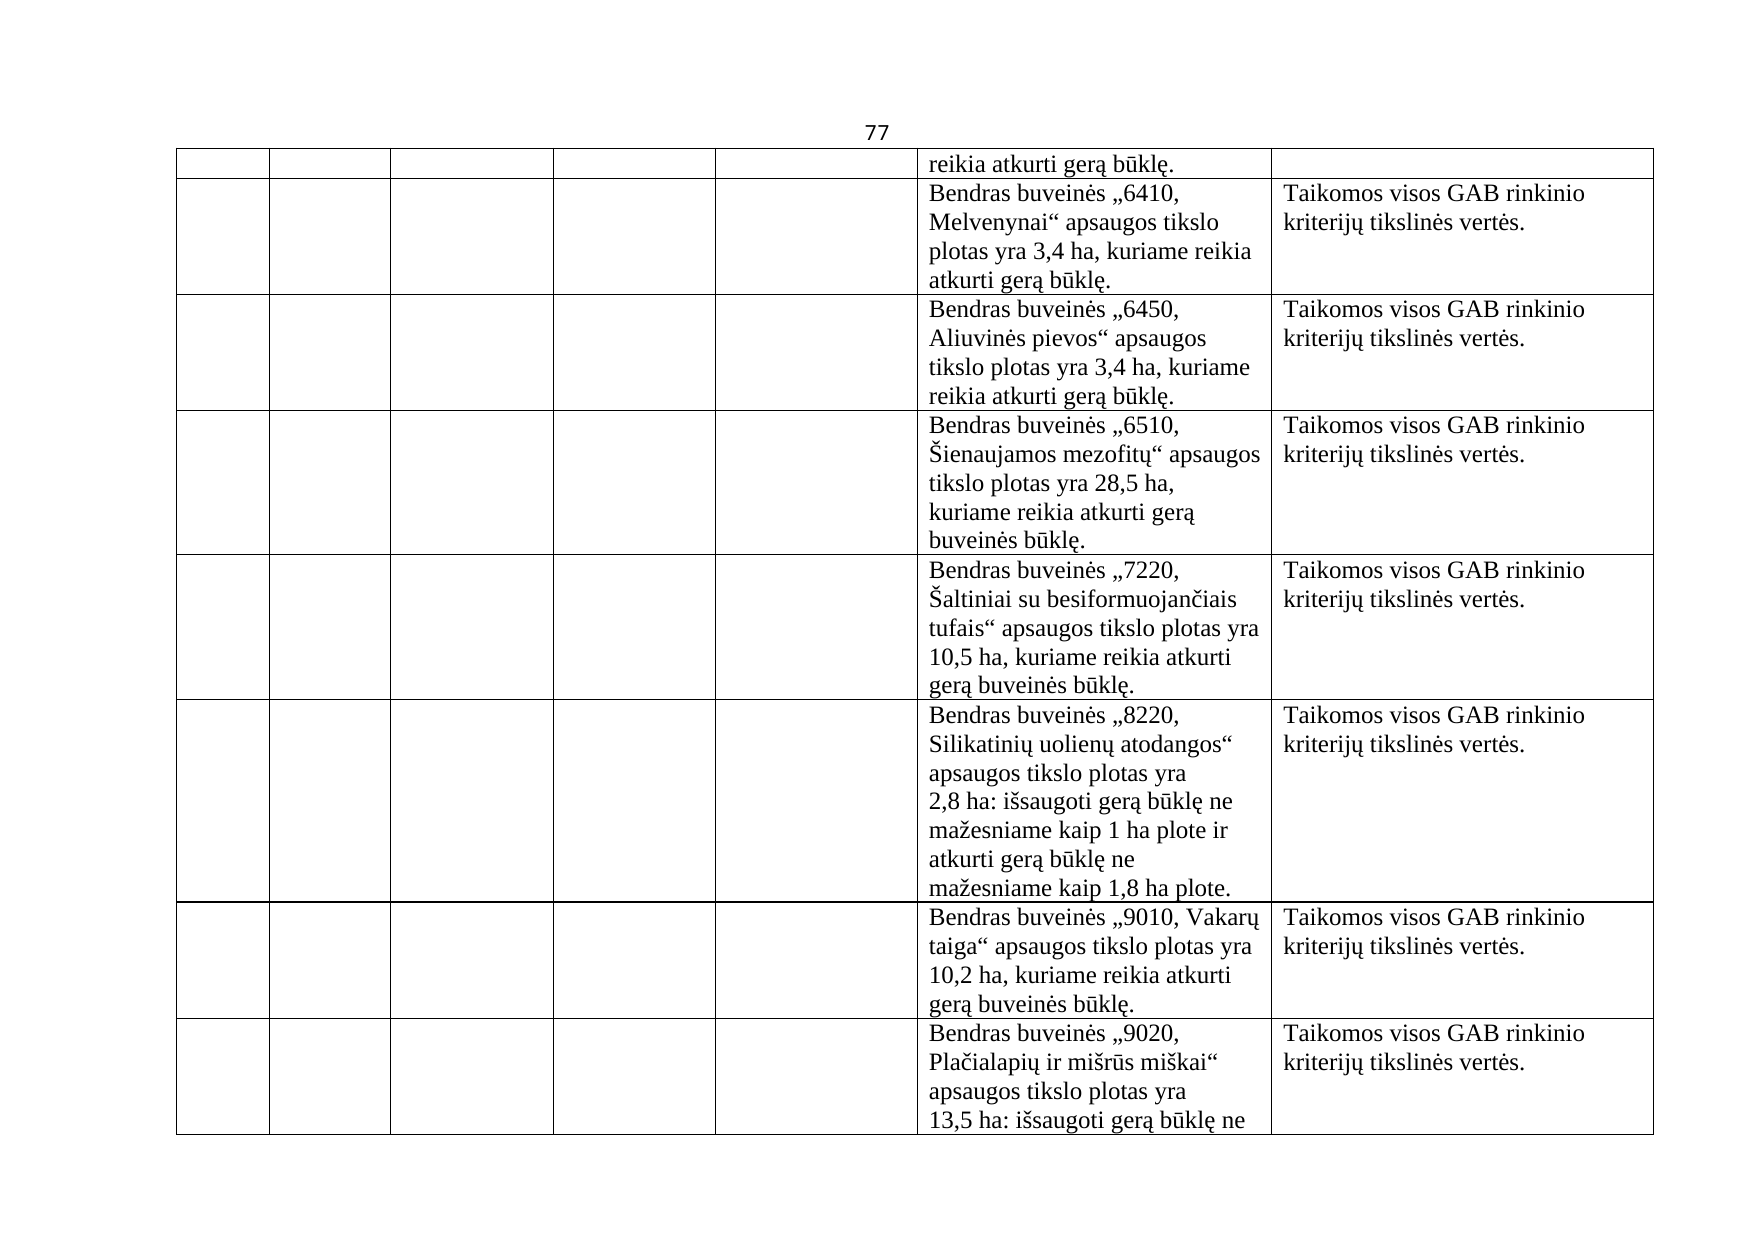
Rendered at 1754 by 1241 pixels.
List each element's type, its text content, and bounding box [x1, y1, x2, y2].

table_cell [270, 411, 390, 554]
table_cell [177, 295, 269, 409]
table_cell Taikomos visos GAB rinkinio kriterijų tikslinės vertės. [1272, 179, 1653, 293]
table_cell [554, 700, 715, 901]
table_cell Taikomos visos GAB rinkinio kriterijų tikslinės vertės. [1272, 903, 1653, 1017]
table_cell [391, 411, 553, 554]
table_cell [554, 179, 715, 293]
table_cell Bendras buveinės „6450, Aliuvinės pievos“ apsaugos tikslo plotas yra 3,4 ha, kuriame reikia atkurti gerą būklę. [918, 295, 1271, 409]
table_cell Bendras buveinės „6410, Melvenynai“ apsaugos tikslo plotas yra 3,4 ha, kuriame reikia atkurti gerą būklę. [918, 179, 1271, 293]
table_cell [554, 903, 715, 1017]
table_cell [716, 411, 917, 554]
table_cell Bendras buveinės „7220, Šaltiniai su besiformuojančiais tufais“ apsaugos tikslo plotas yra 10,5 ha, kuriame reikia atkurti gerą buveinės būklę. [918, 555, 1271, 699]
table_cell [270, 179, 390, 293]
table_cell [177, 555, 269, 699]
table_cell [391, 1019, 553, 1133]
table_cell [270, 1019, 390, 1133]
table_cell [270, 295, 390, 409]
table_cell [554, 295, 715, 409]
table_cell [391, 555, 553, 699]
table_cell [716, 903, 917, 1017]
table_cell [177, 903, 269, 1017]
table_cell Taikomos visos GAB rinkinio kriterijų tikslinės vertės. [1272, 1019, 1653, 1133]
table_cell [554, 1019, 715, 1133]
table_cell [391, 295, 553, 409]
table_cell [716, 295, 917, 409]
table_cell Taikomos visos GAB rinkinio kriterijų tikslinės vertės. [1272, 295, 1653, 409]
table_cell [177, 149, 269, 177]
table_cell Taikomos visos GAB rinkinio kriterijų tikslinės vertės. [1272, 555, 1653, 699]
table_cell Taikomos visos GAB rinkinio kriterijų tikslinės vertės. [1272, 700, 1653, 901]
table_cell [270, 149, 390, 177]
table_cell [716, 149, 917, 177]
table_cell [391, 903, 553, 1017]
table_cell reikia atkurti gerą būklę. [918, 149, 1271, 177]
table_cell Bendras buveinės „8220, Silikatinių uolienų atodangos“ apsaugos tikslo plotas yra 2,8 ha: išsaugoti gerą būklę ne mažesniame kaip 1 ha plote ir atkurti gerą būklę ne mažesniame kaip 1,8 ha plote. [918, 700, 1271, 901]
table_cell [177, 700, 269, 901]
table_cell [177, 179, 269, 293]
table_cell [177, 411, 269, 554]
table_cell Bendras buveinės „9020, Plačialapių ir mišrūs miškai“ apsaugos tikslo plotas yra 13,5 ha: išsaugoti gerą būklę ne [918, 1019, 1271, 1133]
table_cell [391, 179, 553, 293]
table_cell [716, 555, 917, 699]
table_cell [177, 1019, 269, 1133]
table_cell Bendras buveinės „6510, Šienaujamos mezofitų“ apsaugos tikslo plotas yra 28,5 ha, kuriame reikia atkurti gerą buveinės būklę. [918, 411, 1271, 554]
table_cell [1272, 149, 1653, 177]
table_cell [270, 555, 390, 699]
table_cell Taikomos visos GAB rinkinio kriterijų tikslinės vertės. [1272, 411, 1653, 554]
table_cell [716, 700, 917, 901]
table_cell [554, 555, 715, 699]
table_cell [270, 903, 390, 1017]
table_cell [391, 700, 553, 901]
table_cell [554, 149, 715, 177]
table_cell [716, 179, 917, 293]
table_cell [716, 1019, 917, 1133]
table_cell Bendras buveinės „9010, Vakarų taiga“ apsaugos tikslo plotas yra 10,2 ha, kuriame reikia atkurti gerą buveinės būklę. [918, 903, 1271, 1017]
table_cell [270, 700, 390, 901]
table_cell [554, 411, 715, 554]
table_cell [391, 149, 553, 177]
